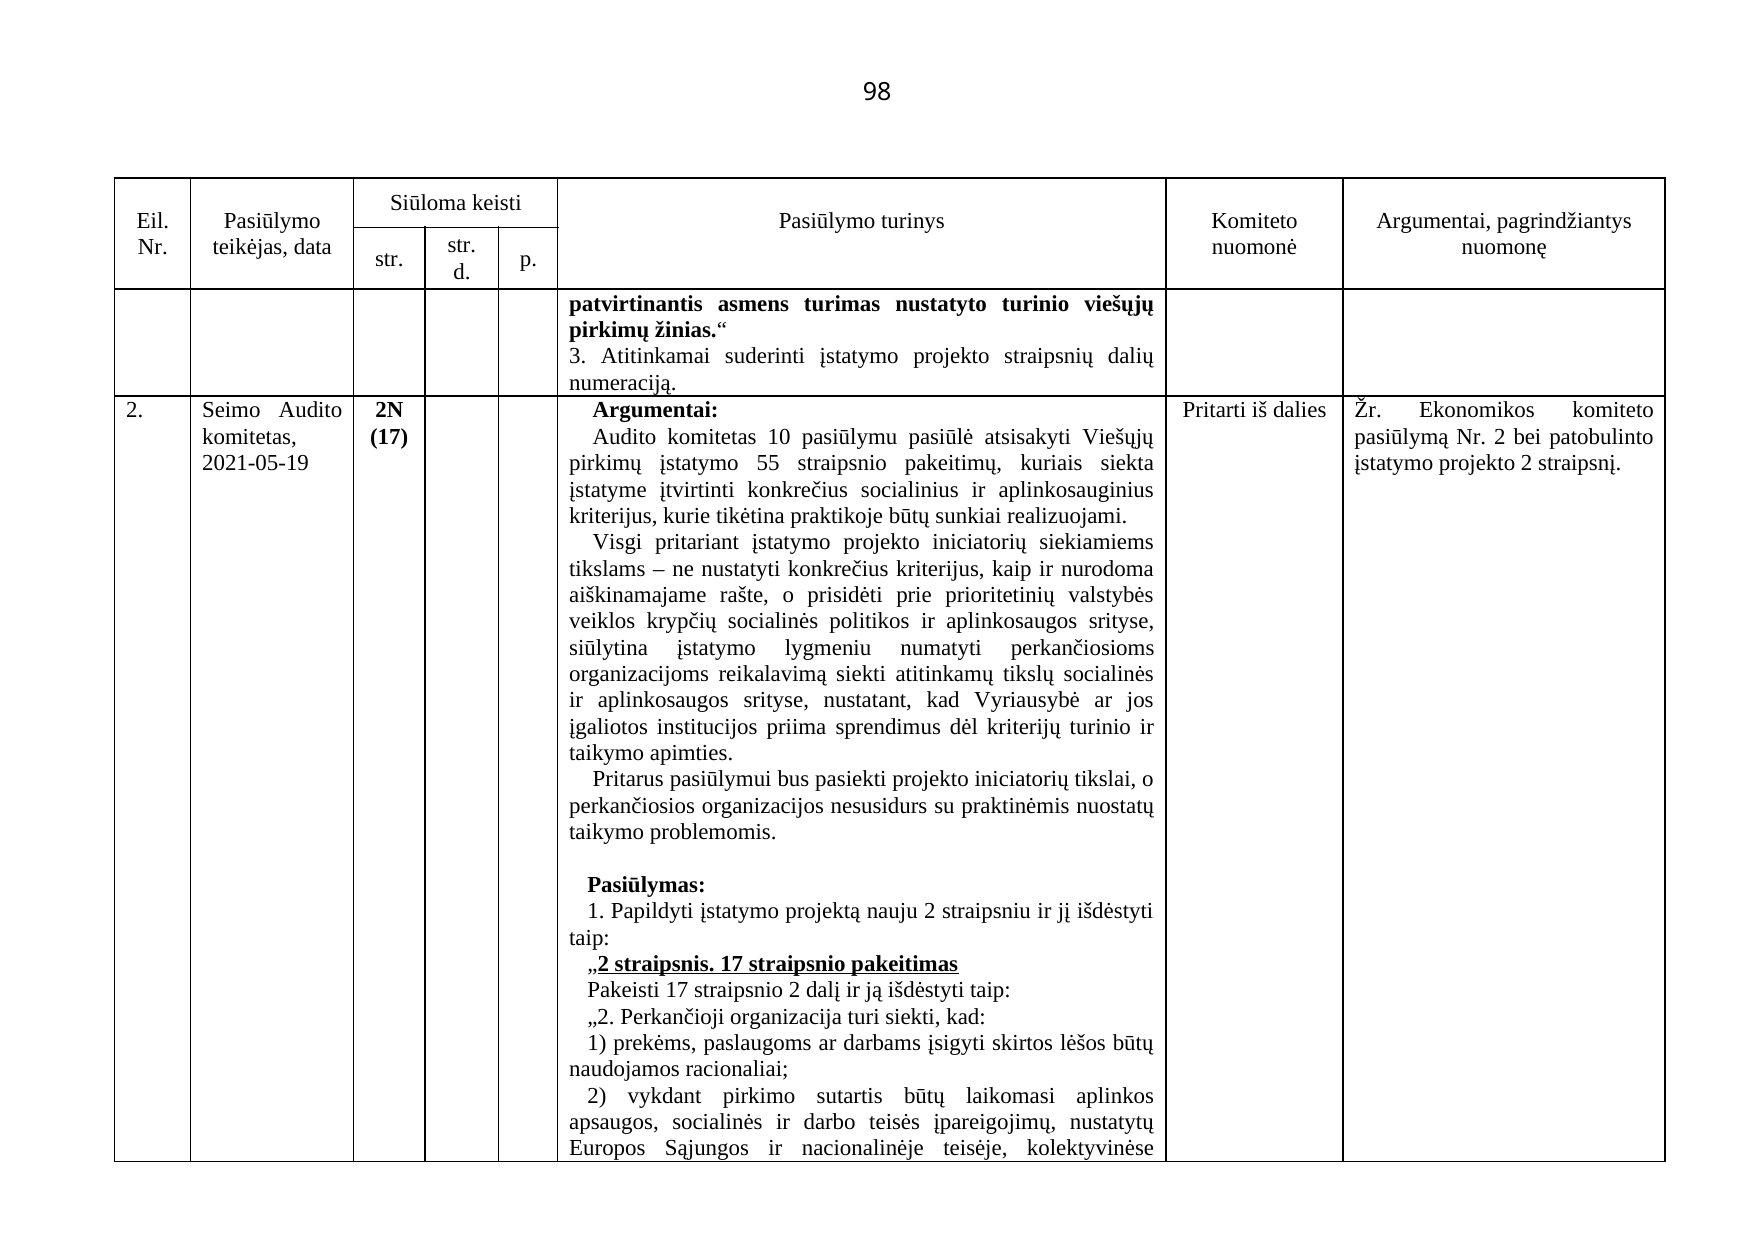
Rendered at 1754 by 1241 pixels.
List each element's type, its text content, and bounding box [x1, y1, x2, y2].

table_cell 2. [115, 397, 190, 1161]
table_cell [499, 290, 557, 395]
table_cell str. [354, 228, 424, 288]
table_cell Seimo Audito komitetas, 2021-05-19 [191, 397, 353, 1161]
table_cell Žr. Ekonomikos komiteto pasiūlymą Nr. 2 bei patobulinto įstatymo projekto 2 straipsnį. [1344, 397, 1664, 1161]
table_cell str. d. [426, 228, 498, 288]
table_header Argumentai, pagrindžiantys nuomonę [1344, 179, 1664, 288]
table_cell [354, 290, 424, 395]
table_header Komiteto nuomonė [1167, 179, 1342, 288]
table_header Siūloma keisti [354, 179, 557, 226]
table_cell [426, 290, 498, 395]
table_cell [1344, 290, 1664, 395]
table_cell [499, 397, 557, 1161]
table_cell 2N (17) [354, 397, 424, 1161]
table_cell [115, 290, 190, 395]
table_cell p. [499, 228, 557, 288]
table_cell patvirtinantis asmens turimas nustatyto turinio viešųjų pirkimų žinias.“ 3. Atitinkamai suderinti įstatymo projekto straipsnių dalių numeraciją. [558, 290, 1165, 395]
table_cell [191, 290, 353, 395]
table_cell [1167, 290, 1342, 395]
table_cell Pritarti iš dalies [1167, 397, 1342, 1161]
table_header Pasiūlymo turinys [558, 179, 1165, 288]
table_header Eil. Nr. [115, 179, 190, 288]
table_cell Argumentai: Audito komitetas 10 pasiūlymu pasiūlė atsisakyti Viešųjų pirkimų įstatymo 55 straipsnio pakeitimų, kuriais siekta įstatyme įtvirtinti konkrečius socialinius ir aplinkosauginius kriterijus, kurie tikėtina praktikoje būtų sunkiai realizuojami. Visgi pritariant įstatymo projekto iniciatorių siekiamiems tikslams – ne nustatyti konkrečius kriterijus, kaip ir nurodoma aiškinamajame rašte, o prisidėti prie prioritetinių valstybės veiklos krypčių socialinės politikos ir aplinkosaugos srityse, siūlytina įstatymo lygmeniu numatyti perkančiosioms organizacijoms reikalavimą siekti atitinkamų tikslų socialinės ir aplinkosaugos srityse, nustatant, kad Vyriausybė ar jos įgaliotos institucijos priima sprendimus dėl kriterijų turinio ir taikymo apimties. Pritarus pasiūlymui bus pasiekti projekto iniciatorių tikslai, o perkančiosios organizacijos nesusidurs su praktinėmis nuostatų taikymo problemomis. Pasiūlymas: 1. Papildyti įstatymo projektą nauju 2 straipsniu ir jį išdėstyti taip: „2 straipsnis. 17 straipsnio pakeitimas Pakeisti 17 straipsnio 2 dalį ir ją išdėstyti taip: „2. Perkančioji organizacija turi siekti, kad: 1) prekėms, paslaugoms ar darbams įsigyti skirtos lėšos būtų naudojamos racionaliai; 2) vykdant pirkimo sutartis būtų laikomasi aplinkos apsaugos, socialinės ir darbo teisės įpareigojimų, nustatytų Europos Sąjungos ir nacionalinėje teisėje, kolektyvinėse [558, 397, 1165, 1161]
table_header Pasiūlymo teikėjas, data [191, 179, 353, 288]
table_cell [426, 397, 498, 1161]
